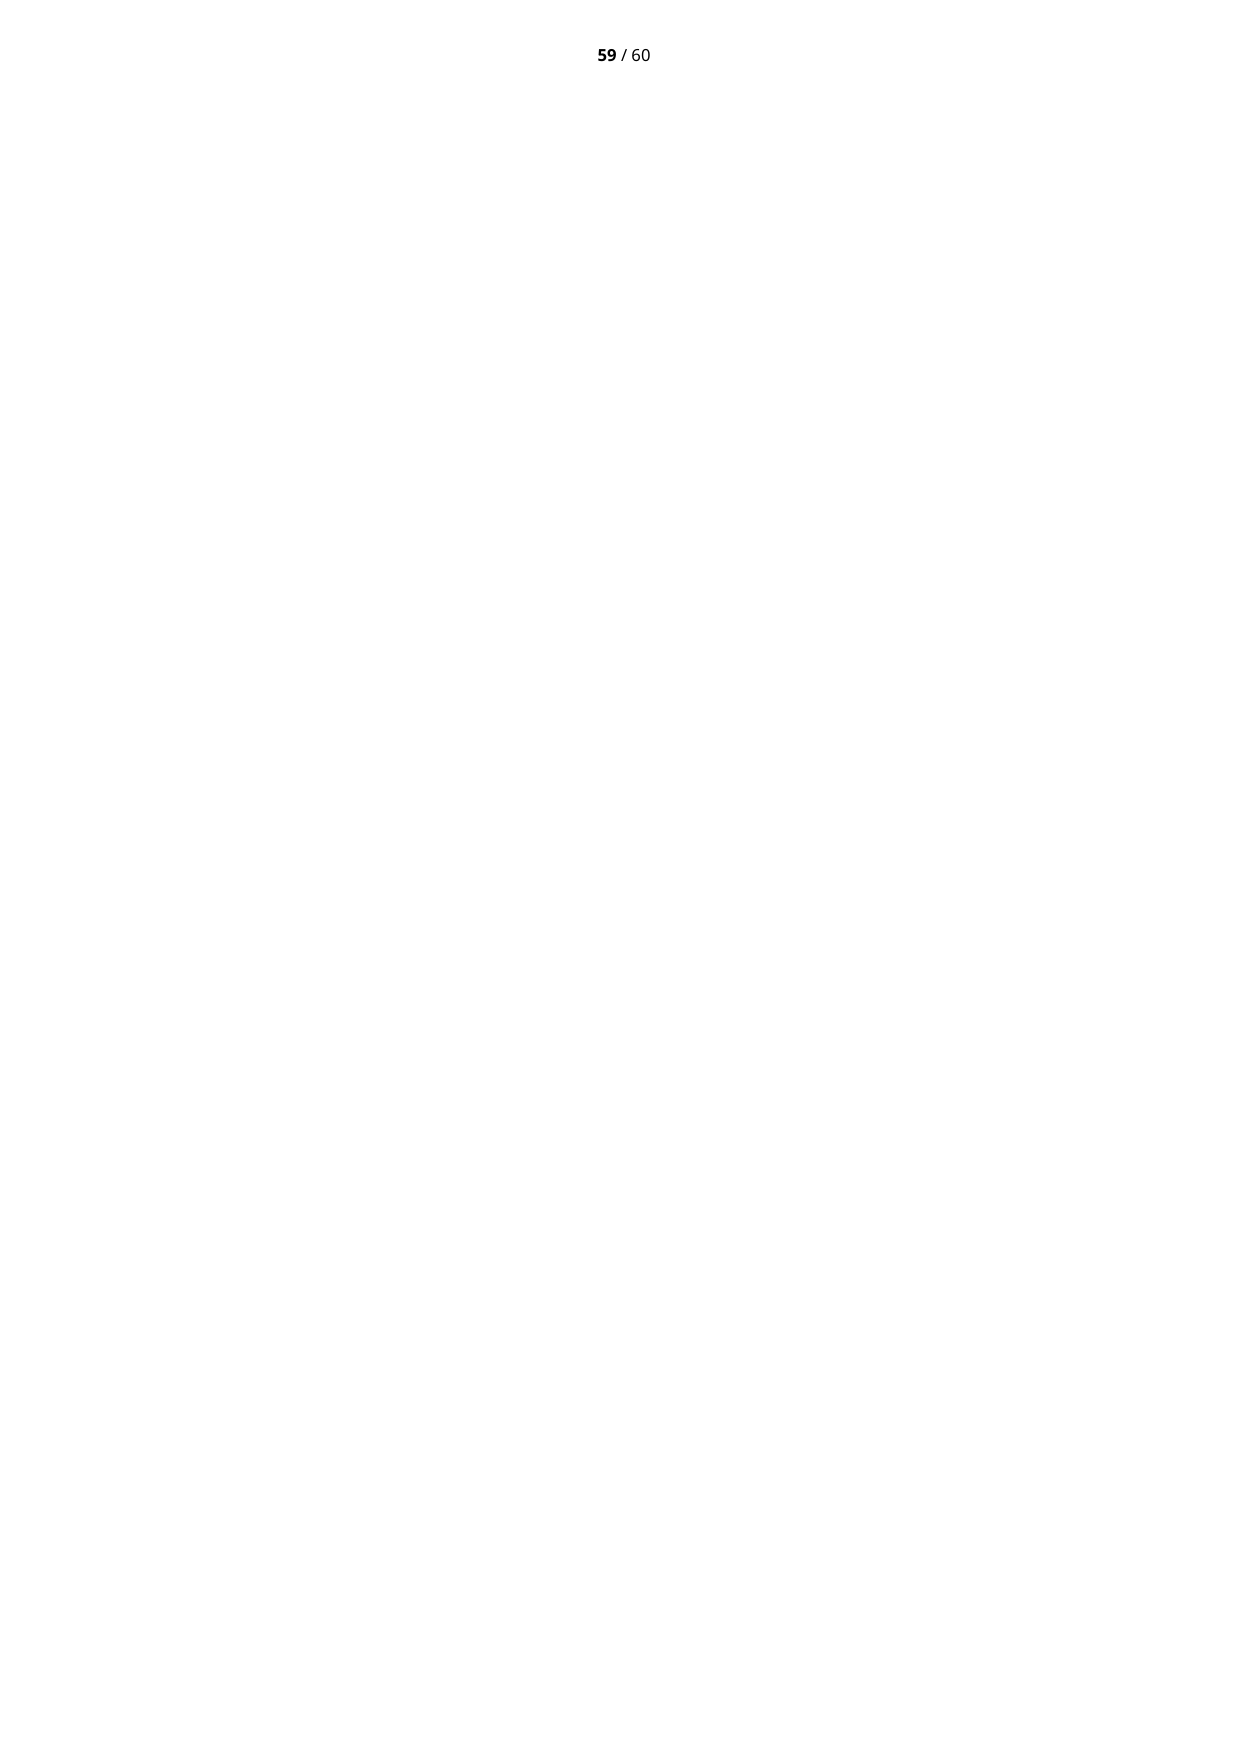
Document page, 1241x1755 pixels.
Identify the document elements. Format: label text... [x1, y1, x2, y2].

text 59 / 60 [338, 44, 909, 66]
